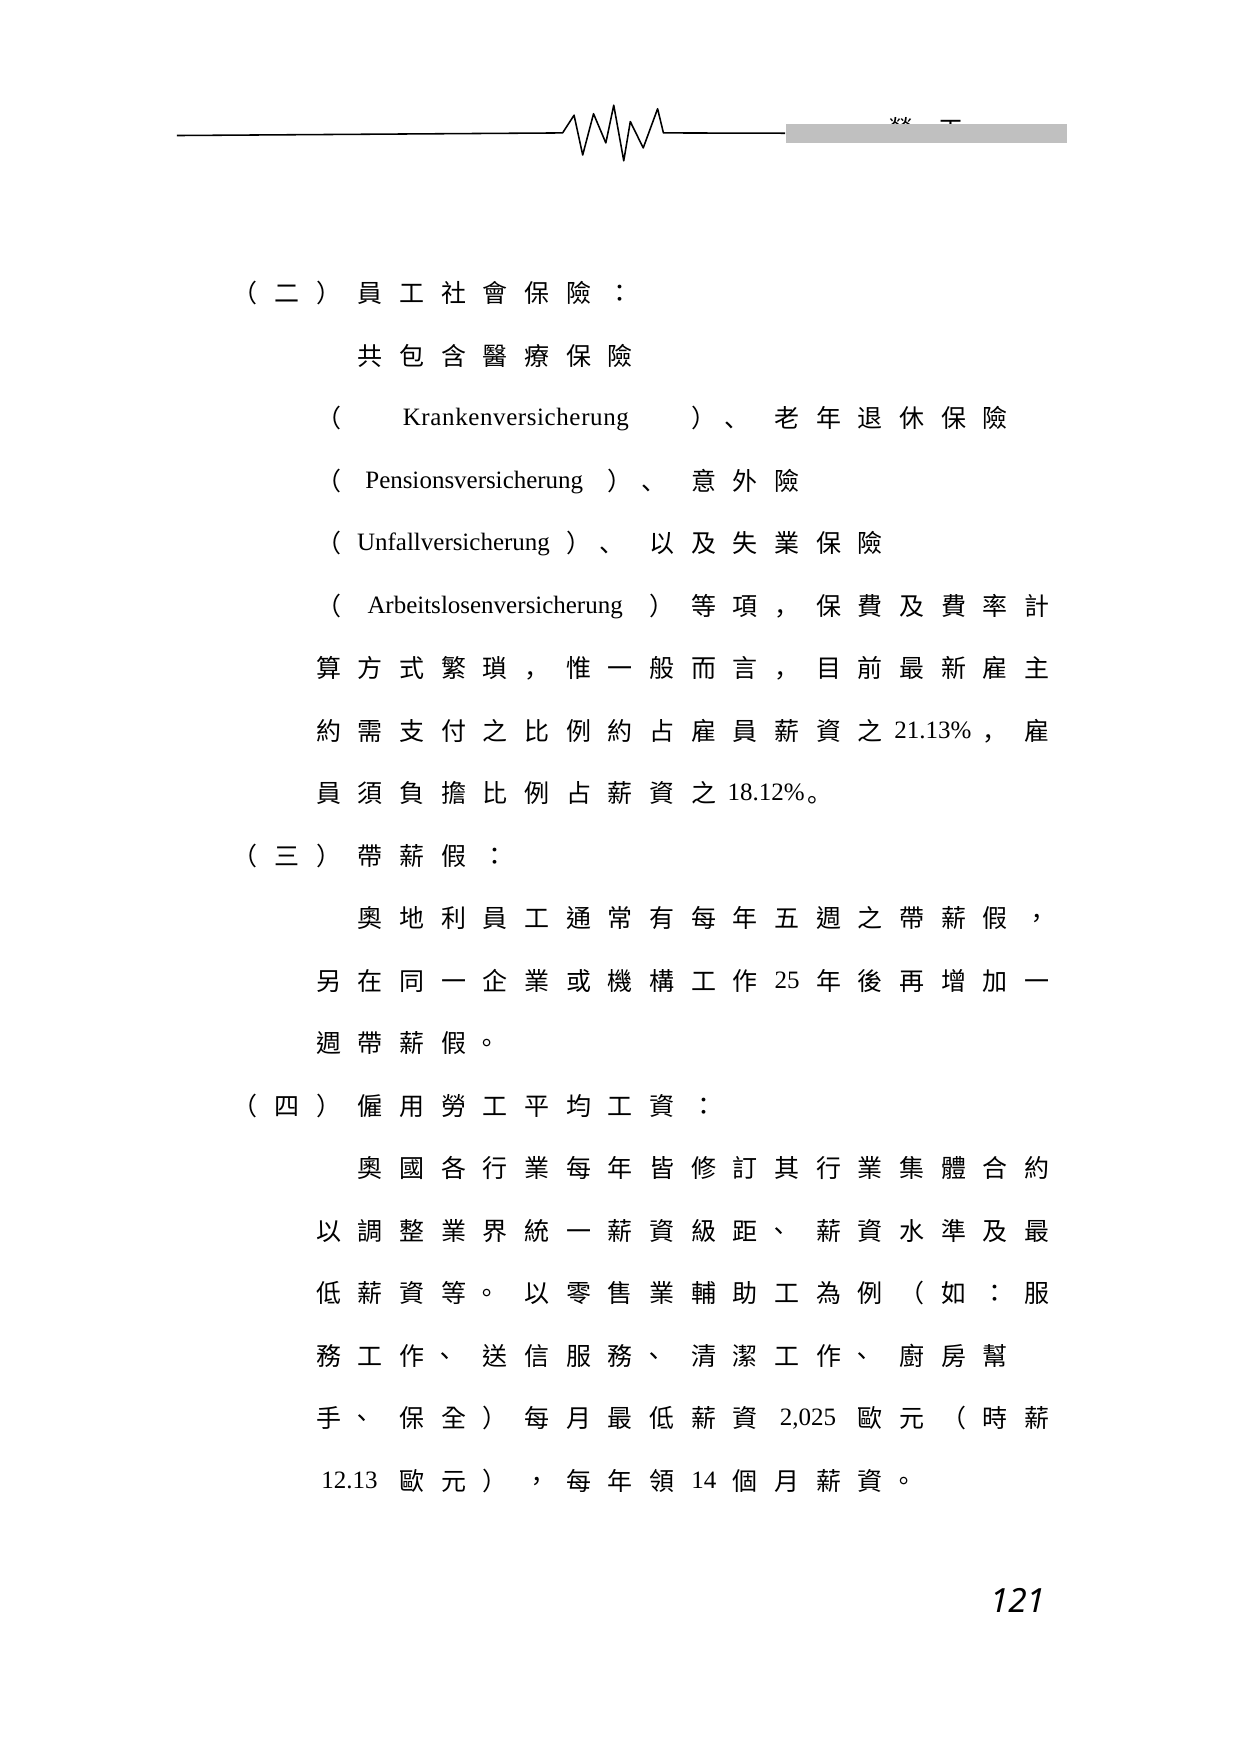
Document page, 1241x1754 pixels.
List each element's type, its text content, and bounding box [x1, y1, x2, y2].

text （三）帶薪假： [207, 813, 1058, 875]
text 奧地利員工通常有每年五週之帶薪假，另在同一企業或機構工作25年後再增加一週帶薪假。 [281, 875, 1058, 1063]
text （二）員工社會保險： [207, 250, 1058, 313]
text 奧國各行業每年皆修訂其行業集體合約以調整業界統一薪資級距、薪資水準及最低薪資等。以零售業輔助工為例（如：服務工作、送信服務、清潔工作、廚房幫手、保全）每月最低薪資2,025歐元（時薪12.13歐元），每年領14個月薪資。 [281, 1125, 1058, 1500]
text （四）僱用勞工平均工資： [207, 1063, 1058, 1125]
text 共包含醫療保險（Krankenversicherung）、老年退休保險（Pensionsversicherung）、意外險（Unfallversicherung）、以及失業保險（Arbeitslosenversicherung）等項，保費及費率計算方式繁瑣，惟一般而言，目前最新雇主約需支付之比例約占雇員薪資之21.13%，雇員須負擔比例占薪資之18.12%。 [281, 313, 1058, 813]
